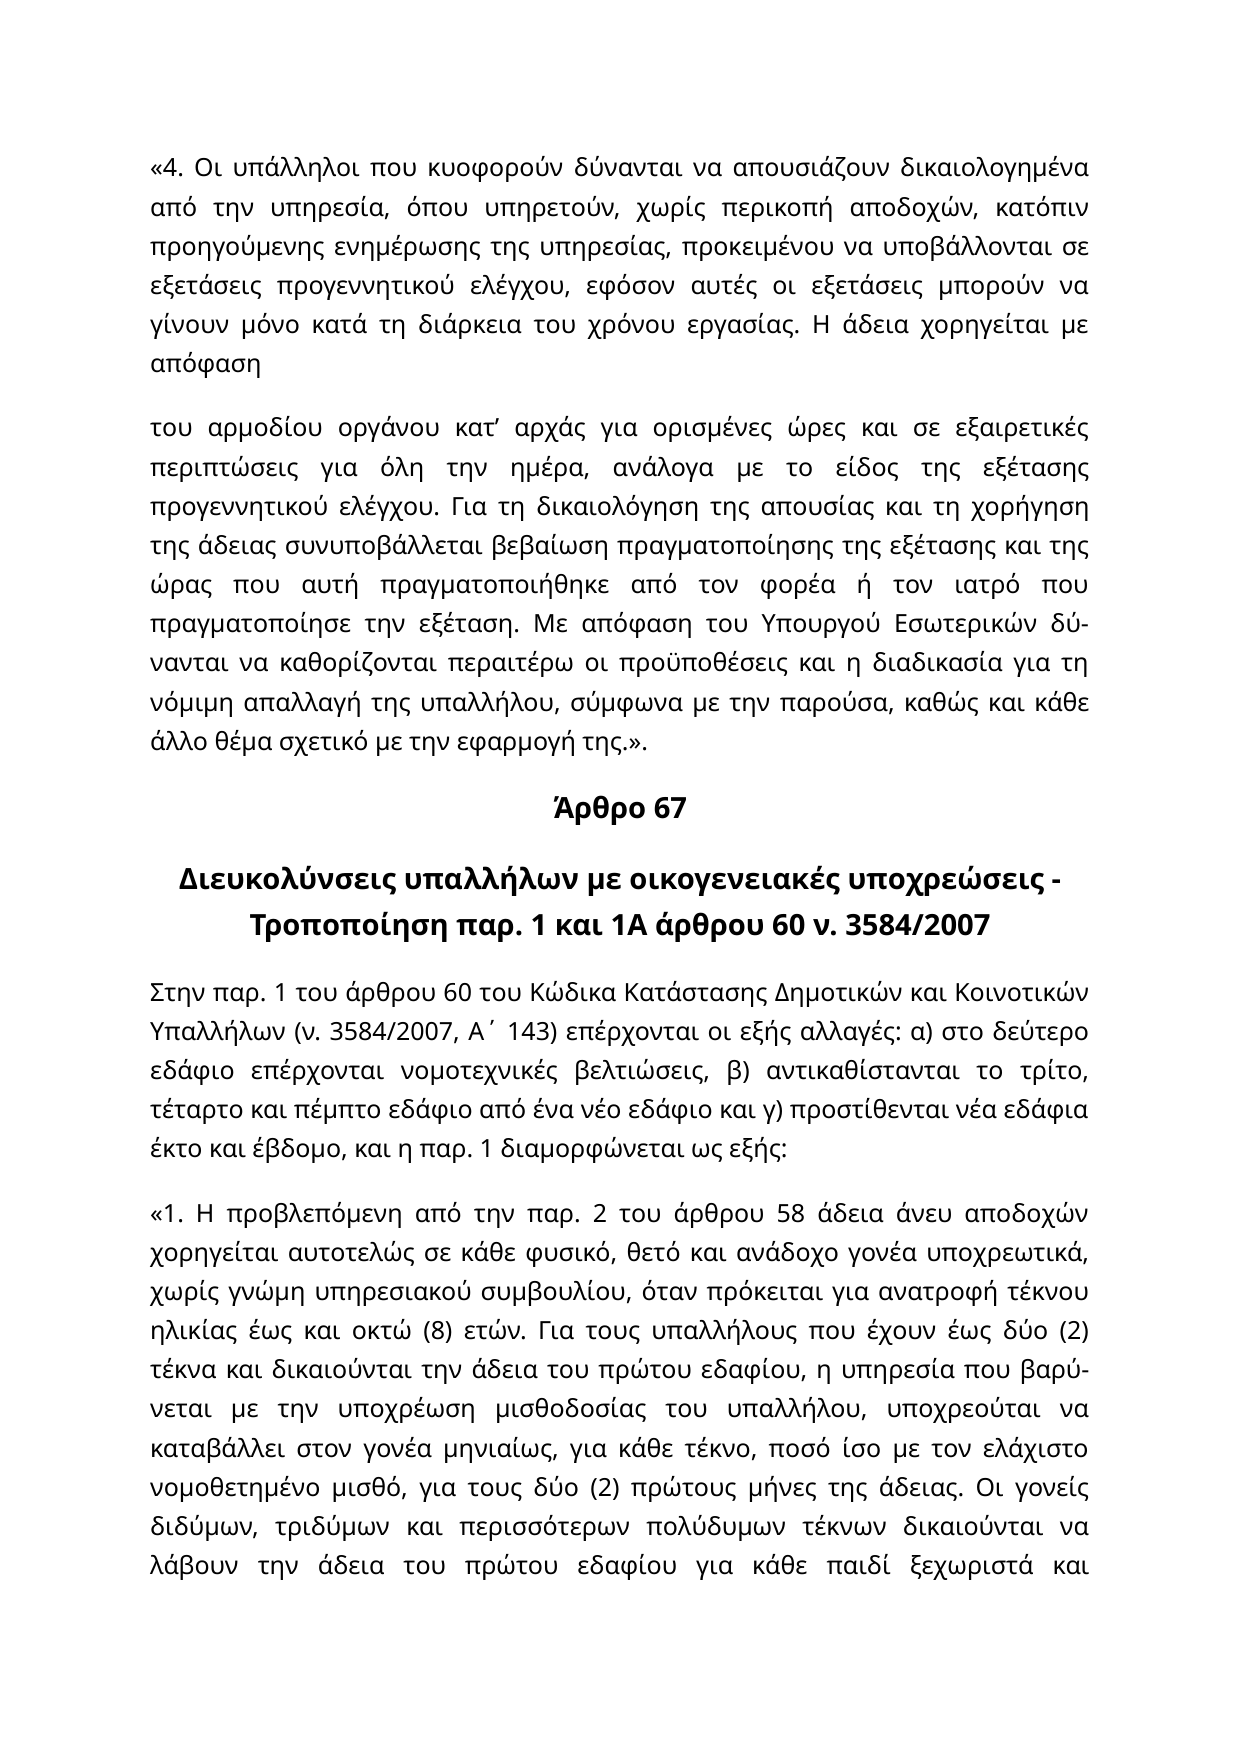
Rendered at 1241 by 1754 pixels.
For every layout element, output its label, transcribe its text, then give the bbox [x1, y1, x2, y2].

subtitle Διευκολύνσεις υπαλλήλων με οικογενειακές υποχρεώσεις - Τροποποίηση παρ. 1 και 1Α άρθρου 60 ν. 3584/2007 [150, 858, 1090, 943]
subtitle Άρθρο 67 [150, 787, 1090, 827]
text «1. Η προβλεπόμενη από την παρ. 2 του άρθρου 58 άδεια άνευ αποδοχών χορηγείται αυτοτελώς σε κάθε φυσικό, θετό και ανάδοχο γονέα υποχρεωτικά, χωρίς γνώμη υπηρεσιακού συμβουλίου, όταν πρόκειται για ανατροφή τέκνου ηλικίας έως και οκτώ (8) ετών. Για τους υπαλλήλους που έχουν έως δύο (2) τέκνα και δικαιούνται την άδεια του πρώτου εδαφίου, η υπηρεσία που βαρύ- νεται με την υποχρέωση μισθοδοσίας του υπαλλήλου, υποχρεούται να καταβάλλει στον γονέα μηνιαίως, για κάθε τέκνο, ποσό ίσο με τον ελάχιστο νομοθετημένο μισθό, για τους δύο (2) πρώτους μήνες της άδειας. Οι γονείς διδύμων, τριδύμων και περισσότερων πολύδυμων τέκνων δικαιούνται να λάβουν την άδεια του πρώτου εδαφίου για κάθε παιδί ξεχωριστά και [150, 1195, 1090, 1582]
text Στην παρ. 1 του άρθρου 60 του Κώδικα Κατάστασης Δημοτικών και Κοινοτικών Υπαλλήλων (ν. 3584/2007, Α΄ 143) επέρχονται οι εξής αλλαγές: α) στο δεύτερο εδάφιο επέρχονται νομοτεχνικές βελτιώσεις, β) αντικαθίστανται το τρίτο, τέταρτο και πέμπτο εδάφιο από ένα νέο εδάφιο και γ) προστίθενται νέα εδάφια έκτο και έβδομο, και η παρ. 1 διαμορφώνεται ως εξής: [150, 974, 1090, 1165]
text «4. Οι υπάλληλοι που κυοφορούν δύνανται να απουσιάζουν δικαιολογημένα από την υπηρεσία, όπου υπηρετούν, χωρίς περικοπή αποδοχών, κατόπιν προηγούμενης ενημέρωσης της υπηρεσίας, προκειμένου να υποβάλλονται σε εξετάσεις προγεννητικού ελέγχου, εφόσον αυτές οι εξετάσεις μπορούν να γίνουν μόνο κατά τη διάρκεια του χρόνου εργασίας. Η άδεια χορηγείται με απόφαση [150, 150, 1090, 380]
text του αρμοδίου οργάνου κατ’ αρχάς για ορισμένες ώρες και σε εξαιρετικές περιπτώσεις για όλη την ημέρα, ανάλογα με το είδος της εξέτασης προγεννητικού ελέγχου. Για τη δικαιολόγηση της απουσίας και τη χορήγηση της άδειας συνυποβάλλεται βεβαίωση πραγματοποίησης της εξέτασης και της ώρας που αυτή πραγματοποιήθηκε από τον φορέα ή τον ιατρό που πραγματοποίησε την εξέταση. Με απόφαση του Υπουργού Εσωτερικών δύ- νανται να καθορίζονται περαιτέρω οι προϋποθέσεις και η διαδικασία για τη νόμιμη απαλλαγή της υπαλλήλου, σύμφωνα με την παρούσα, καθώς και κάθε άλλο θέμα σχετικό με την εφαρμογή της.». [150, 410, 1090, 757]
